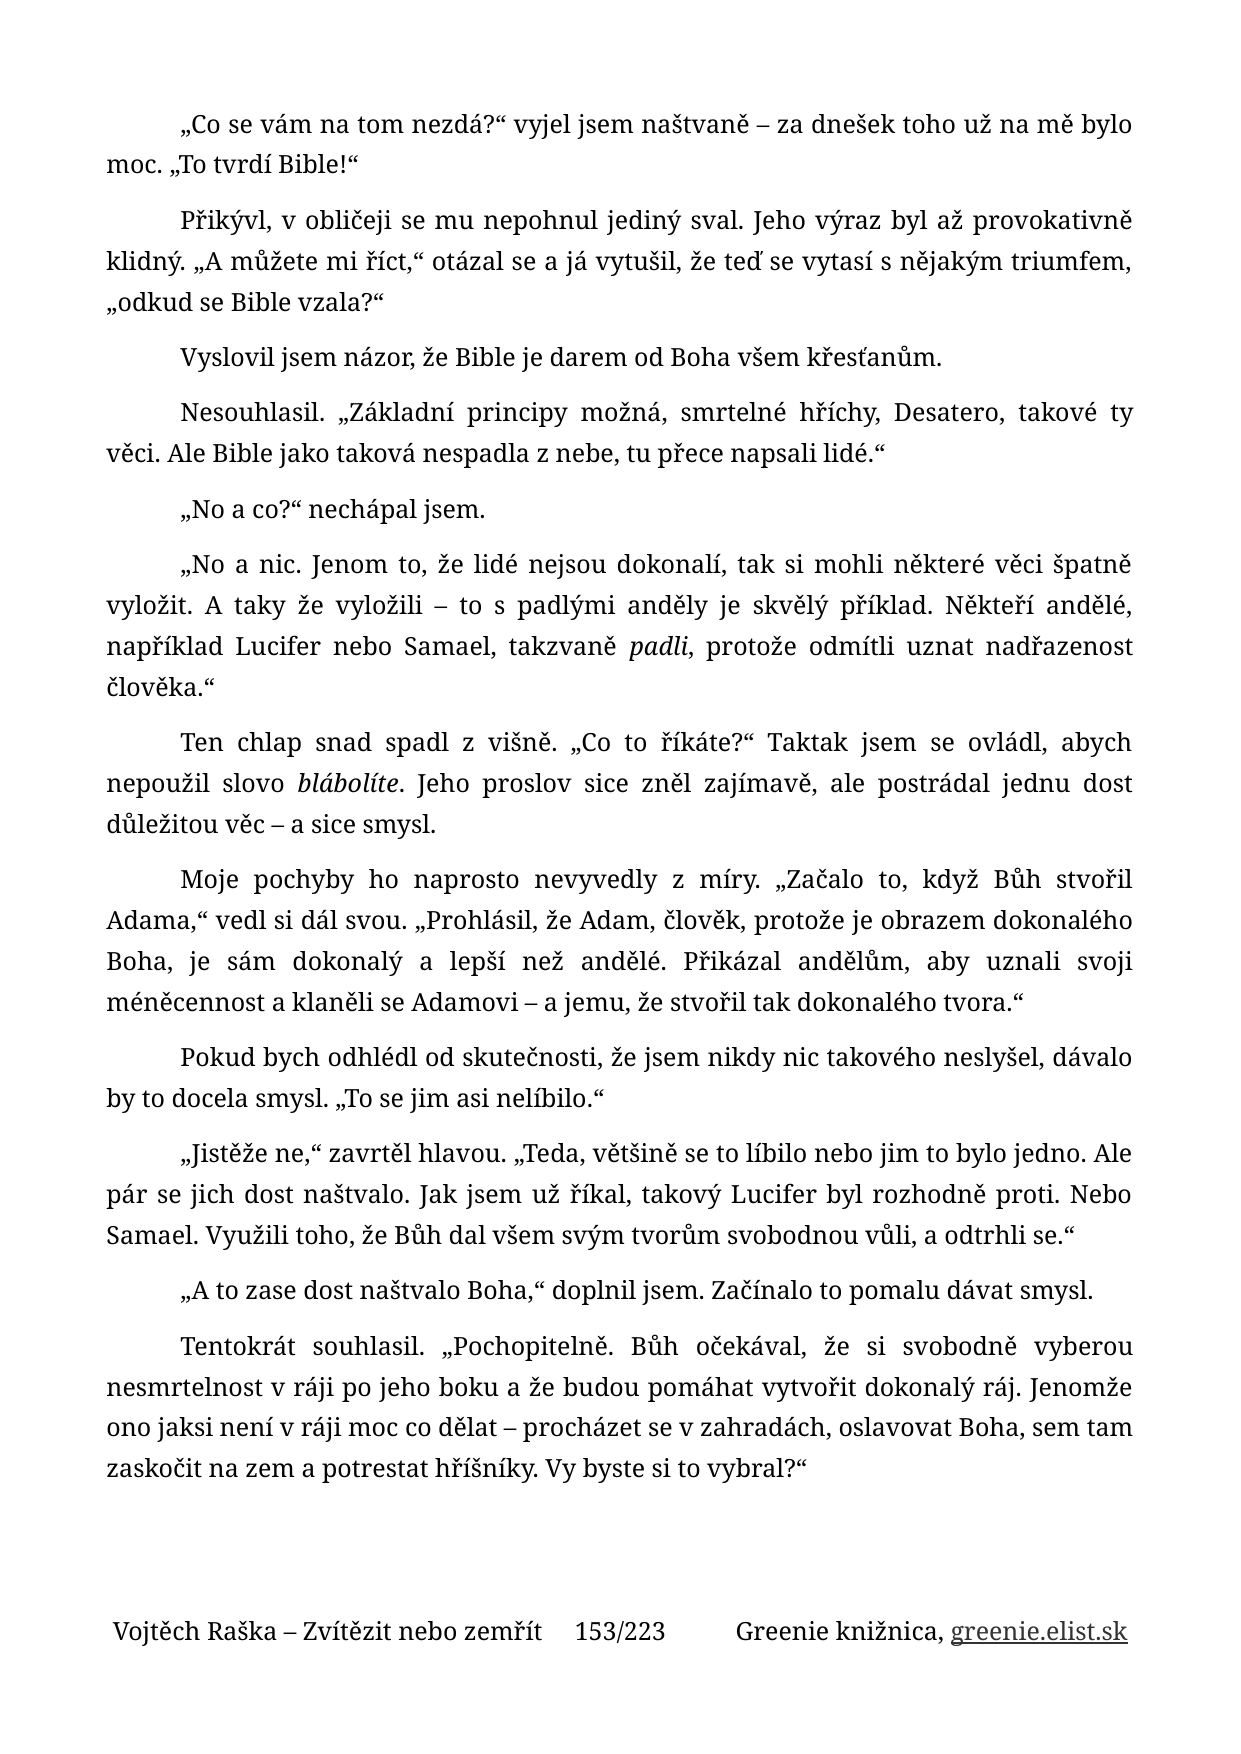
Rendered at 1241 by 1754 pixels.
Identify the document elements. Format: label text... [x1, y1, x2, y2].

text Tentokrát souhlasil. „Pochopitelně. Bůh očekával, že si svobodně vyberou nesmrtelnost v ráji po jeho boku a že budou pomáhat vytvořit dokonalý ráj. Jenomže ono jaksi není v ráji moc co dělat – procházet se v zahradách, oslavovat Boha, sem tam zaskočit na zem a potrestat hříšníky. Vy byste si to vybral?“ [106, 1328, 1134, 1485]
text Vyslovil jsem názor, že Bible je darem od Boha všem křesťanům. [106, 339, 1134, 374]
text Ten chlap snad spadl z višně. „Co to říkáte?“ Taktak jsem se ovládl, abych nepoužil slovo blábolíte. Jeho proslov sice zněl zajímavě, ale postrádal jednu dost důležitou věc – a sice smysl. [106, 724, 1134, 840]
text „No a nic. Jenom to, že lidé nejsou dokonalí, tak si mohli některé věci špatně vyložit. A taky že vyložili – to s padlými anděly je skvělý příklad. Někteří andělé, například Lucifer nebo Samael, takzvaně padli, protože odmítli uznat nadřazenost člověka.“ [106, 547, 1134, 703]
text „A to zase dost naštvalo Boha,“ doplnil jsem. Začínalo to pomalu dávat smysl. [106, 1273, 1134, 1307]
text Nesouhlasil. „Základní principy možná, smrtelné hříchy, Desatero, takové ty věci. Ale Bible jako taková nespadla z nebe, tu přece napsali lidé.“ [106, 395, 1134, 470]
text Pokud bych odhlédl od skutečnosti, že jsem nikdy nic takového neslyšel, dávalo by to docela smysl. „To se jim asi nelíbilo.“ [106, 1039, 1134, 1114]
text „No a co?“ nechápal jsem. [106, 491, 1134, 525]
text Moje pochyby ho naprosto nevyvedly z míry. „Začalo to, když Bůh stvořil Adama,“ vedl si dál svou. „Prohlásil, že Adam, člověk, protože je obrazem dokonalého Boha, je sám dokonalý a lepší než andělé. Přikázal andělům, aby uznali svoji méněcennost a klaněli se Adamovi – a jemu, že stvořil tak dokonalého tvora.“ [106, 862, 1134, 1018]
text „Co se vám na tom nezdá?“ vyjel jsem naštvaně – za dnešek toho už na mě bylo moc. „To tvrdí Bible!“ [106, 106, 1134, 181]
text „Jistěže ne,“ zavrtěl hlavou. „Teda, většině se to líbilo nebo jim to bylo jedno. Ale pár se jich dost naštvalo. Jak jsem už říkal, takový Lucifer byl rozhodně proti. Nebo Samael. Využili toho, že Bůh dal všem svým tvorům svobodnou vůli, a odtrhli se.“ [106, 1136, 1134, 1252]
text Přikývl, v obličeji se mu nepohnul jediný sval. Jeho výraz byl až provokativně klidný. „A můžete mi říct,“ otázal se a já vytušil, že teď se vytasí s nějakým triumfem, „odkud se Bible vzala?“ [106, 202, 1134, 318]
